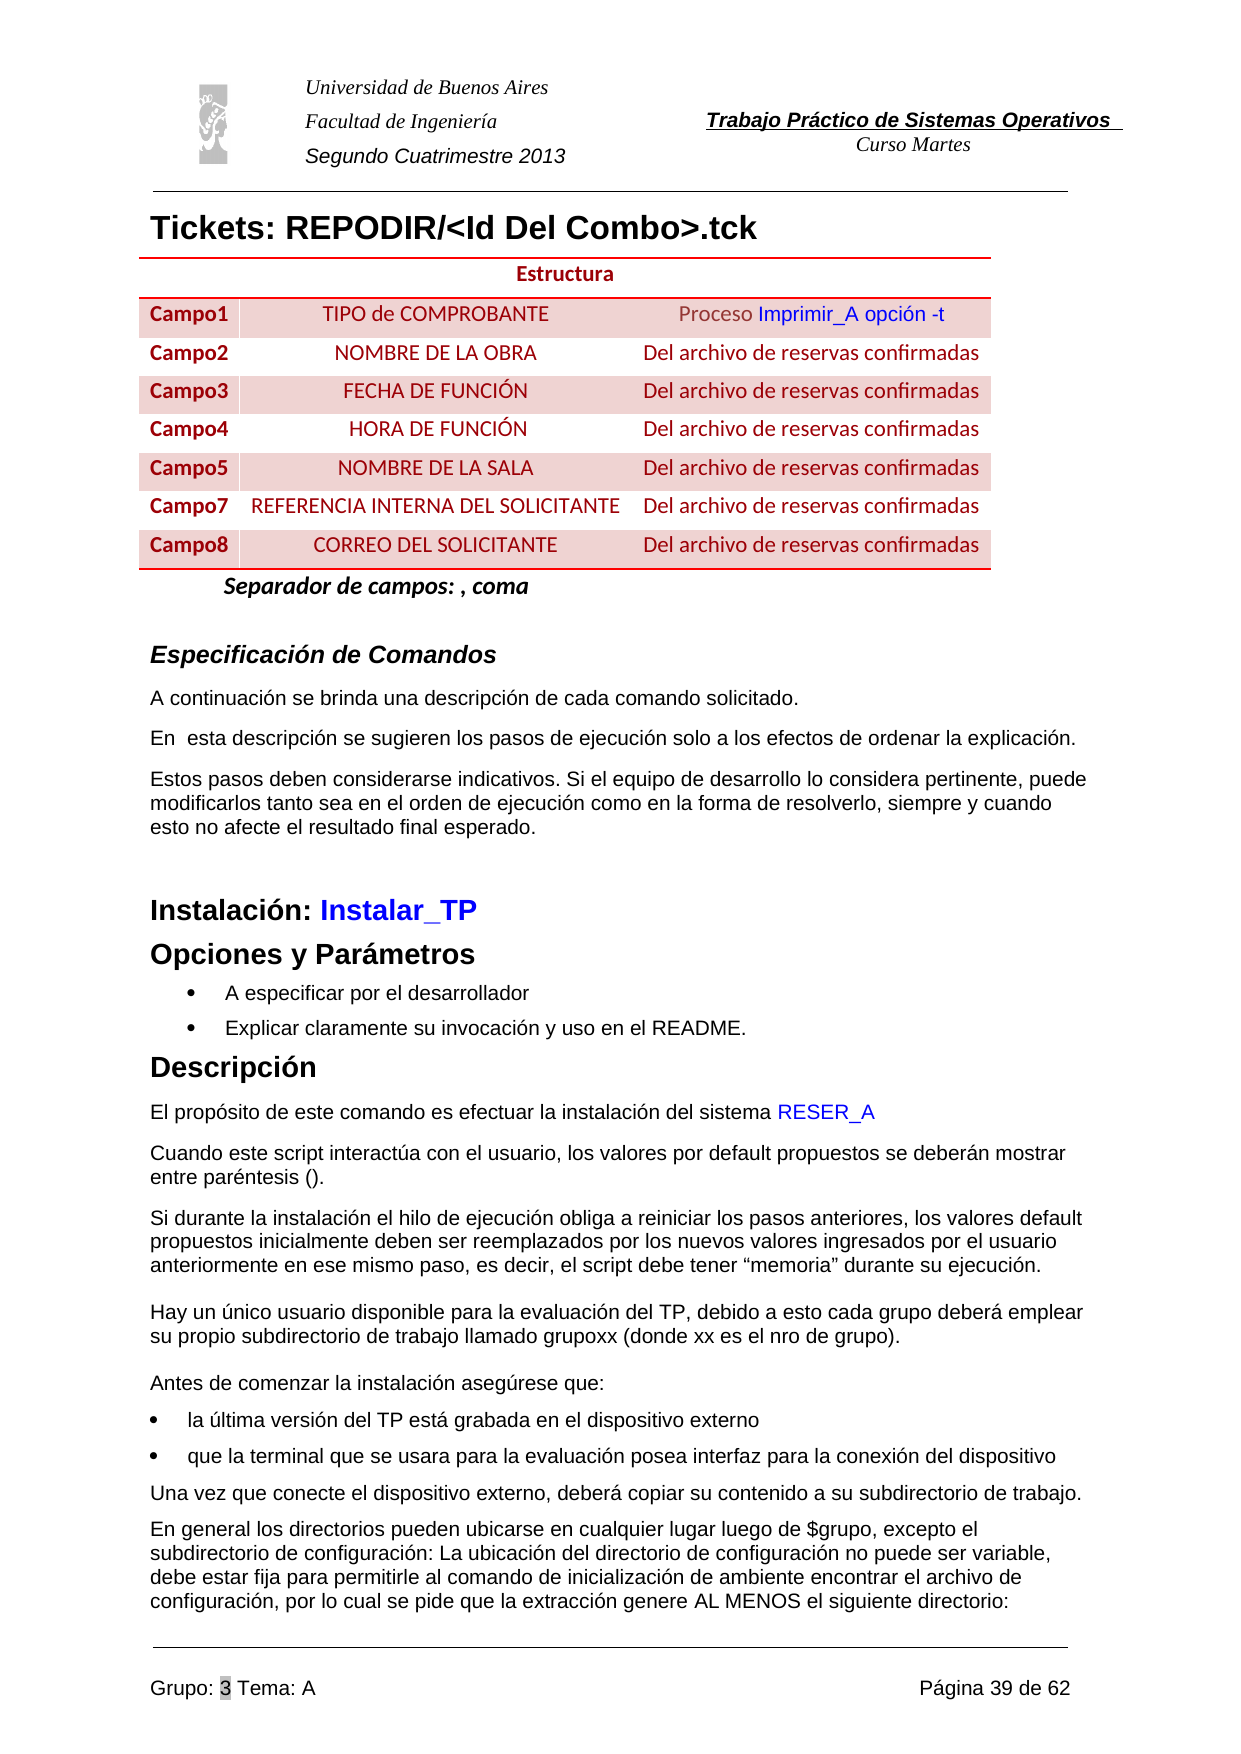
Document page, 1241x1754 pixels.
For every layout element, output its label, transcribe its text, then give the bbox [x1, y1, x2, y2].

text Hay un único usuario disponible para la evaluación del TP, debido a esto cada grupo deberá emplear su propio subdirectorio de trabajo llamado grupoxx (donde xx es el nro de grupo). [150, 1300, 1090, 1348]
text En esta descripción se sugieren los pasos de ejecución solo a los efectos de ordenar la explicación. [150, 726, 1090, 750]
table_cell Del archivo de reservas confirmadas [632, 415, 991, 453]
text Cuando este script interactúa con el usuario, los valores por default propuestos se deberán mostrar entre paréntesis (). [150, 1141, 1090, 1189]
table_cell Del archivo de reservas confirmadas [632, 491, 991, 530]
text El propósito de este comando es efectuar la instalación del sistema RESER_A [150, 1100, 1090, 1124]
picture [198, 82, 231, 166]
table_cell CORREO DEL SOLICITANTE [240, 530, 632, 568]
list A especificar por el desarrollador [187, 981, 1090, 1005]
table_cell Del archivo de reservas confirmadas [632, 530, 991, 568]
text A continuación se brinda una descripción de cada comando solicitado. [150, 686, 1090, 709]
text Estos pasos deben considerarse indicativos. Si el equipo de desarrollo lo considera pertinente, puede modificarlos tanto sea en el orden de ejecución como en la forma de resolverlo, siempre y cuando esto no afecte el resultado final esperado. [150, 767, 1090, 839]
table_cell NOMBRE DE LA SALA [240, 453, 632, 491]
table_cell Campo3 [139, 376, 239, 414]
table_cell Del archivo de reservas confirmadas [632, 338, 991, 376]
table_cell Campo5 [139, 453, 239, 491]
text Instalación: Instalar_TP [150, 893, 1090, 927]
table_cell FECHA DE FUNCIÓN [240, 376, 632, 414]
table_cell Campo2 [139, 338, 239, 376]
table_cell Proceso Imprimir_A opción -t [632, 299, 991, 338]
text En general los directorios pueden ubicarse en cualquier lugar luego de $grupo, excepto el subdirectorio de configuración: La ubicación del directorio de configuración no puede ser variable, debe estar fija para permitirle al comando de inicialización de ambiente encontrar el archivo de configuración, por lo cual se pide que la extracción genere AL MENOS el siguiente directorio: [150, 1517, 1090, 1613]
text Antes de comenzar la instalación asegúrese que: [150, 1371, 1090, 1395]
table_cell Del archivo de reservas confirmadas [632, 376, 991, 414]
list Explicar claramente su invocación y uso en el README. [187, 1015, 1090, 1039]
table_cell Campo1 [139, 299, 239, 338]
table_cell Campo4 [139, 415, 239, 453]
text Descripción [150, 1050, 1090, 1083]
text Separador de campos: , coma [224, 570, 1090, 601]
table_cell HORA DE FUNCIÓN [240, 415, 632, 453]
list que la terminal que se usara para la evaluación posea interfaz para la conexión del dispositivo [150, 1444, 1090, 1468]
table_cell Del archivo de reservas confirmadas [632, 453, 991, 491]
text Si durante la instalación el hilo de ejecución obliga a reiniciar los pasos anteriores, los valores default propuestos inicialmente deben ser reemplazados por los nuevos valores ingresados por el usuario anteriormente en ese mismo paso, es decir, el script debe tener “memoria” durante su ejecución. [150, 1205, 1090, 1277]
text Una vez que conecte el dispositivo externo, deberá copiar su contenido a su subdirectorio de trabajo. [150, 1481, 1090, 1504]
text Tickets: REPODIR/<Id Del Combo>.tck [150, 208, 1090, 246]
table_cell REFERENCIA INTERNA DEL SOLICITANTE [240, 491, 632, 530]
text Opciones y Parámetros [150, 937, 1090, 971]
table_cell Campo8 [139, 530, 239, 568]
list la última versión del TP está grabada en el dispositivo externo [150, 1407, 1090, 1431]
text Especificación de Comandos [150, 611, 1090, 669]
table_cell NOMBRE DE LA OBRA [240, 338, 632, 376]
table_cell Campo7 [139, 491, 239, 530]
table_cell TIPO de COMPROBANTE [240, 299, 632, 338]
table_header Estructura [139, 259, 991, 297]
